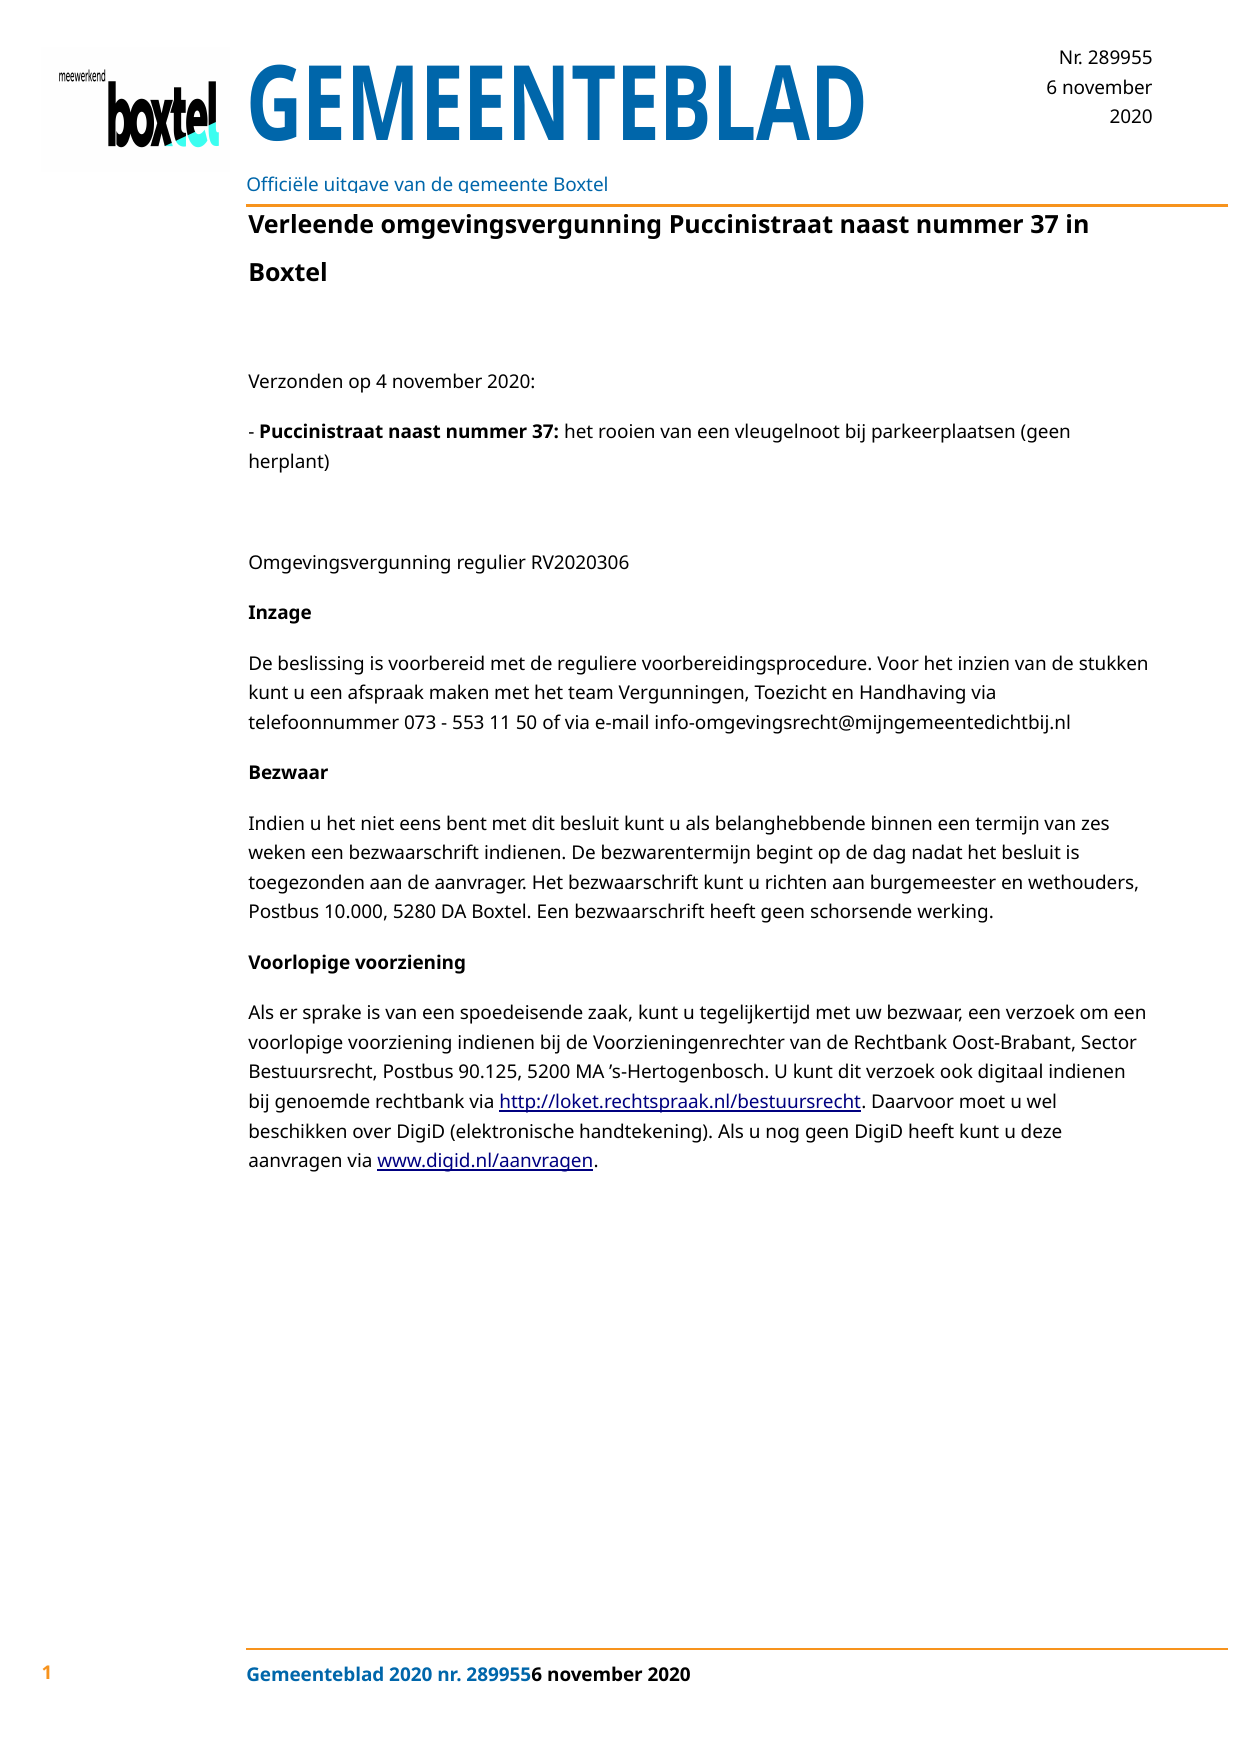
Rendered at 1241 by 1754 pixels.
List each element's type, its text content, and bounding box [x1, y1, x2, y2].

text Bezwaar [248, 759, 1152, 785]
text Voorlopige voorziening [248, 949, 1152, 975]
text Inzage [248, 599, 1152, 625]
text Omgevingsvergunning regulier RV2020306 [248, 549, 1152, 575]
text Verzonden op 4 november 2020: [248, 368, 1152, 394]
picture [41, 47, 231, 172]
text De beslissing is voorbereid met de reguliere voorbereidingsprocedure. Voor het inzien van de stukken kunt u een afspraak maken met het team Vergunningen, Toezicht en Handhaving via telefoonnummer 073 - 553 11 50 of via e-mail info-omgevingsrecht@mijngemeentedichtbij.nl [248, 650, 1152, 735]
text Als er sprake is van een spoedeisende zaak, kunt u tegelijkertijd met uw bezwaar, een verzoek om een voorlopige voorziening indienen bij de Voorzieningenrechter van de Rechtbank Oost-Brabant, Sector Bestuursrecht, Postbus 90.125, 5200 MA ’s-Hertogenbosch. U kunt dit verzoek ook digitaal indienen bij genoemde rechtbank via http://loket.rechtspraak.nl/bestuursrecht. Daarvoor moet u wel beschikken over DigiD (elektronische handtekening). Als u nog geen DigiD heeft kunt u deze aanvragen via www.digid.nl/aanvragen. [248, 999, 1152, 1173]
text Verleende omgevingsvergunning Puccinistraat naast nummer 37 in Boxtel [248, 207, 1152, 288]
text - Puccinistraat naast nummer 37: het rooien van een vleugelnoot bij parkeerplaatsen (geen herplant) [248, 419, 1152, 474]
text Indien u het niet eens bent met dit besluit kunt u als belanghebbende binnen een termijn van zes weken een bezwaarschrift indienen. De bezwarentermijn begint op de dag nadat het besluit is toegezonden aan de aanvrager. Het bezwaarschrift kunt u richten aan burgemeester en wethouders, Postbus 10.000, 5280 DA Boxtel. Een bezwaarschrift heeft geen schorsende werking. [248, 810, 1152, 924]
